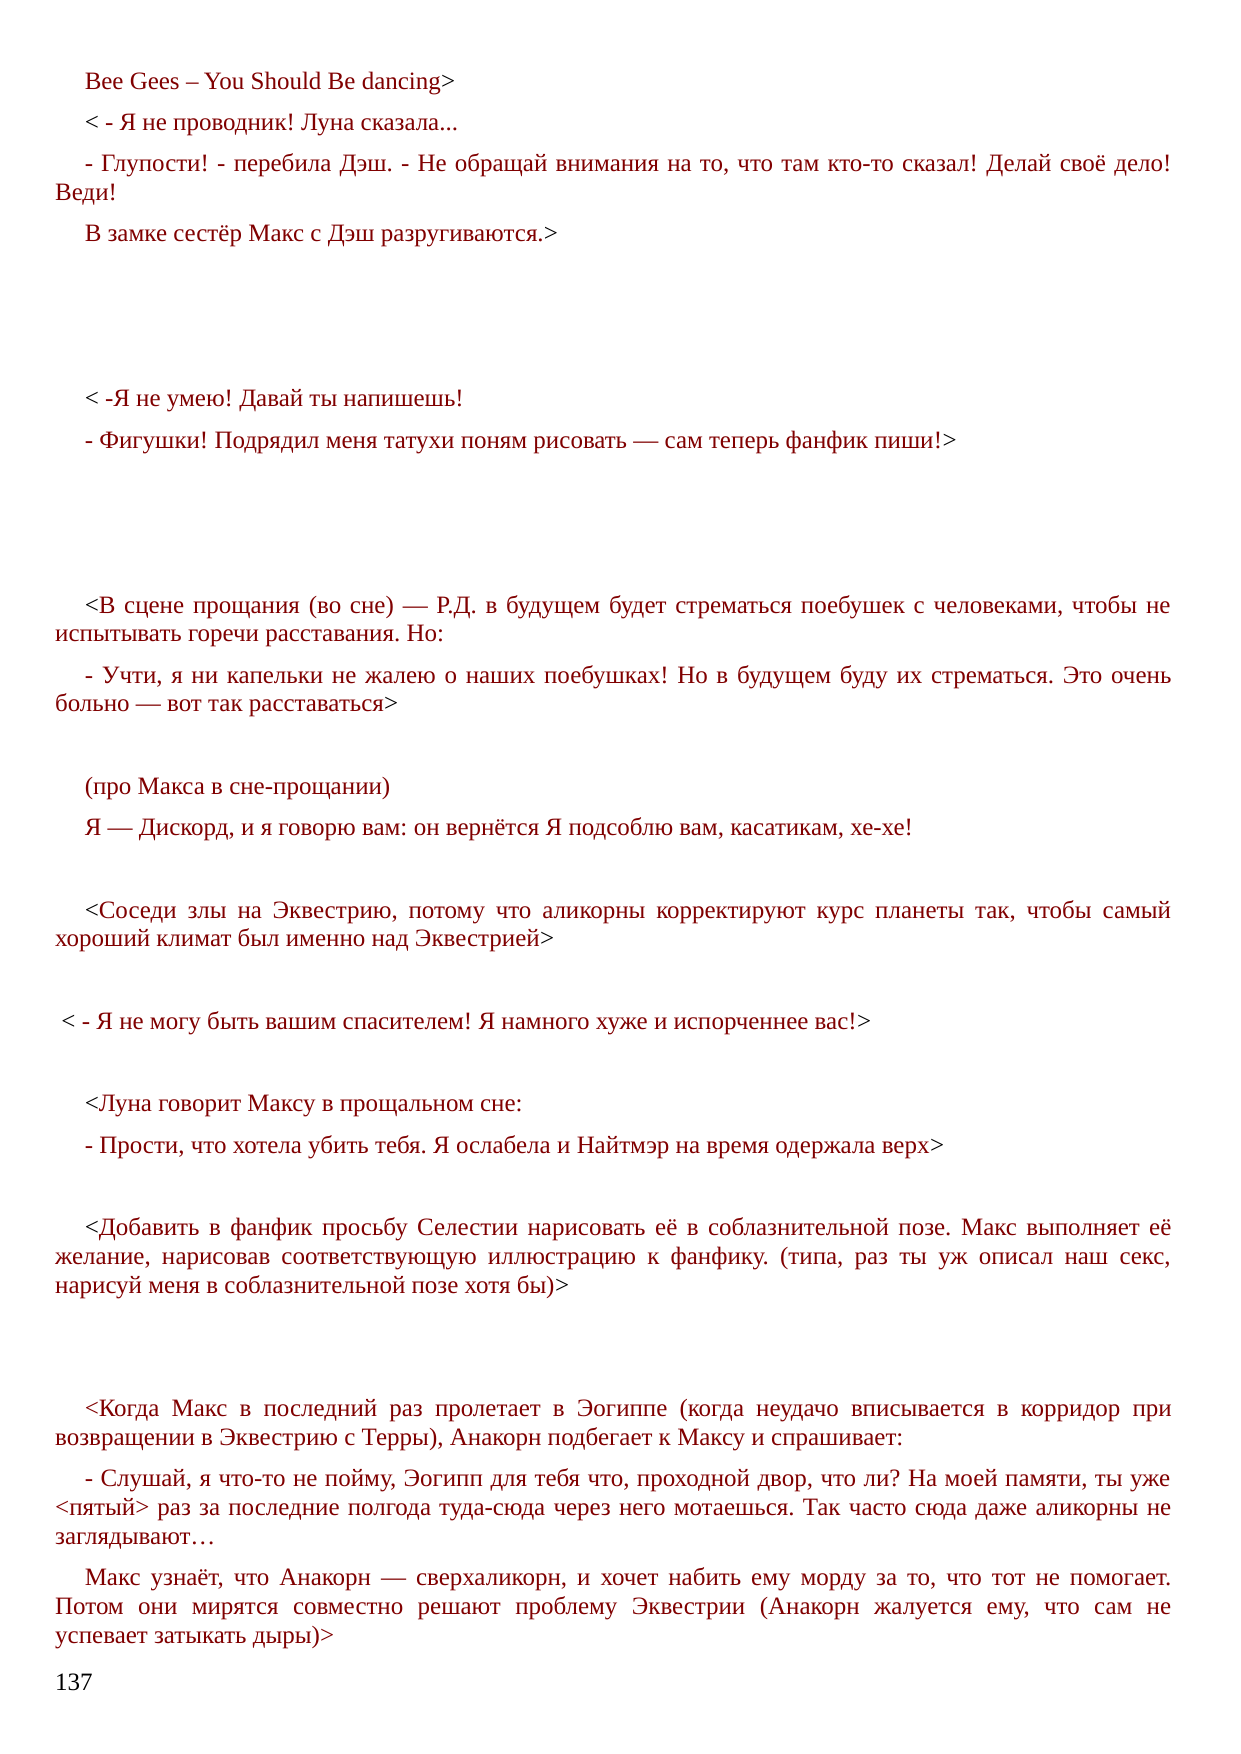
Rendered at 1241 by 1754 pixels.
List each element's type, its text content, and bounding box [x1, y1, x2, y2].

text <Добавить в фанфик просьбу Селестии нарисовать её в соблазнительной позе. Макс выполняет её желание, нарисовав соответствующую иллюстрацию к фанфику. (типа, раз ты уж описал наш секс, нарисуй меня в соблазнительной позе хотя бы)> [55, 1212, 1173, 1298]
text <Луна говорит Максу в прощальном сне: [55, 1088, 1173, 1117]
text - Глупости! - перебила Дэш. - Не обращай внимания на то, что там кто-то сказал! Делай своё дело! Веди! [55, 148, 1173, 206]
text <Соседи злы на Эквестрию, потому что аликорны корректируют курс планеты так, чтобы самый хороший климат был именно над Эквестрией> [55, 895, 1173, 952]
text (про Макса в сне-прощании) [55, 771, 1173, 800]
text < - Я не могу быть вашим спасителем! Я намного хуже и испорченнее вас!> [55, 1006, 1173, 1035]
text - Фигушки! Подрядил меня татухи поням рисовать — сам теперь фанфик пиши!> [55, 425, 1173, 453]
text - Слушай, я что-то не пойму, Эогипп для тебя что, проходной двор, что ли? На моей памяти, ты уже <пятый> раз за последние полгода туда-сюда через него мотаешься. Так часто сюда даже аликорны не заглядывают… [55, 1463, 1173, 1550]
text <Когда Макс в последний раз пролетает в Эогиппе (когда неудачо вписывается в корридор при возвращении в Эквестрию с Терры), Анакорн подбегает к Максу и спрашивает: [55, 1393, 1173, 1451]
text - Прости, что хотела убить тебя. Я ослабела и Найтмэр на время одержала верх> [55, 1130, 1173, 1158]
text <В сцене прощания (во сне) — Р.Д. в будущем будет стрематься поебушек с человеками, чтобы не испытывать горечи расставания. Но: [55, 590, 1173, 647]
text В замке сестёр Макс с Дэш разругиваются.> [55, 218, 1173, 247]
text < -Я не умею! Давай ты напишешь! [55, 383, 1173, 412]
text < - Я не проводник! Луна сказала... [55, 107, 1173, 136]
text Bee Gees – You Should Be dancing> [55, 66, 1173, 95]
text Макс узнаёт, что Анакорн — сверхаликорн, и хочет набить ему морду за то, что тот не помогает. Потом они мирятся совместно решают проблему Эквестрии (Анакорн жалуется ему, что сам не успевает затыкать дыры)> [55, 1562, 1173, 1648]
text Я — Дискорд, и я говорю вам: он вернётся Я подсоблю вам, касатикам, хе-хе! [55, 812, 1173, 841]
text - Учти, я ни капельки не жалею о наших поебушках! Но в будущем буду их стрематься. Это очень больно — вот так расставаться> [55, 660, 1173, 717]
